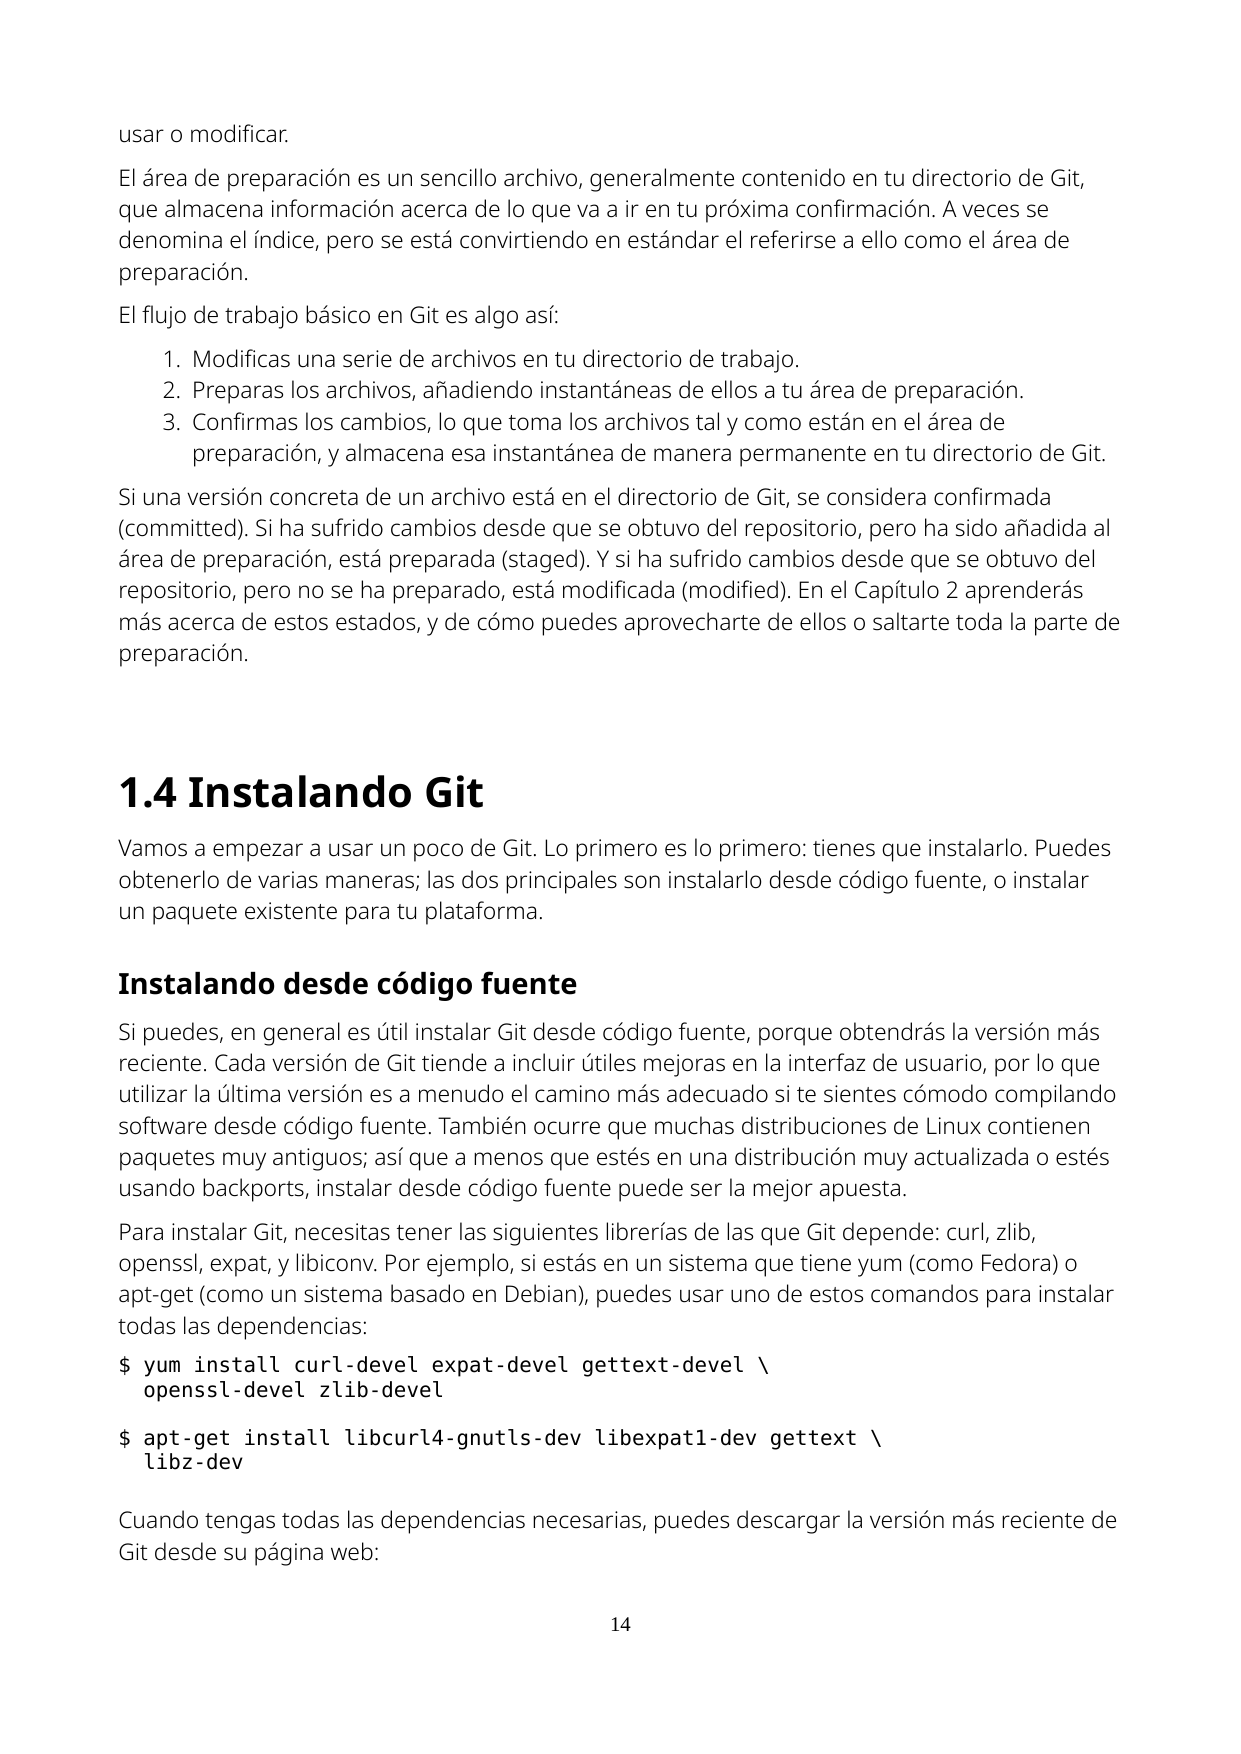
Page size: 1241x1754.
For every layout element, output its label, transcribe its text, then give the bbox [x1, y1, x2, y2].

text Si puedes, en general es útil instalar Git desde código fuente, porque obtendrás la versión más reciente. Cada versión de Git tiende a incluir útiles mejoras en la interfaz de usuario, por lo que utilizar la última versión es a menudo el camino más adecuado si te sientes cómodo compilando software desde código fuente. También ocurre que muchas distribuciones de Linux contienen paquetes muy antiguos; así que a menos que estés en una distribución muy actualizada o estés usando backports, instalar desde código fuente puede ser la mejor apuesta. [118, 1016, 1122, 1203]
text openssl-devel zlib-devel [118, 1378, 1122, 1402]
list Preparas los archivos, añadiendo instantáneas de ellos a tu área de preparación. [162, 374, 1122, 406]
text usar o modificar. [118, 118, 1122, 149]
text libz-dev [118, 1450, 1122, 1475]
text Cuando tengas todas las dependencias necesarias, puedes descargar la versión más reciente de Git desde su página web: [118, 1504, 1122, 1567]
list Modificas una serie de archivos en tu directorio de trabajo. [162, 343, 1122, 374]
text Si una versión concreta de un archivo está en el directorio de Git, se considera confirmada (committed). Si ha sufrido cambios desde que se obtuvo del repositorio, pero ha sido añadida al área de preparación, está preparada (staged). Y si ha sufrido cambios desde que se obtuvo del repositorio, pero no se ha preparado, está modificada (modified). En el Capítulo 2 aprenderás más acerca de estos estados, y de cómo puedes aprovecharte de ellos o saltarte toda la parte de preparación. [118, 481, 1122, 668]
text El flujo de trabajo básico en Git es algo así: [118, 299, 1122, 331]
text Para instalar Git, necesitas tener las siguientes librerías de las que Git depende: curl, zlib, openssl, expat, y libiconv. Por ejemplo, si estás en un sistema que tiene yum (como Fedora) o apt-get (como un sistema basado en Debian), puedes usar uno de estos comandos para instalar todas las dependencias: [118, 1216, 1122, 1341]
subtitle Instalando desde código fuente [118, 964, 1122, 1003]
text Vamos a empezar a usar un poco de Git. Lo primero es lo primero: tienes que instalarlo. Puedes obtenerlo de varias maneras; las dos principales son instalarlo desde código fuente, o instalar un paquete existente para tu plataforma. [118, 832, 1122, 926]
text $ apt-get install libcurl4-gnutls-dev libexpat1-dev gettext \ [118, 1426, 1122, 1450]
text El área de preparación es un sencillo archivo, generalmente contenido en tu directorio de Git, que almacena información acerca de lo que va a ir en tu próxima confirmación. A veces se denomina el índice, pero se está convirtiendo en estándar el referirse a ello como el área de preparación. [118, 162, 1122, 287]
subtitle 1.4 Instalando Git [118, 763, 1122, 820]
text $ yum install curl-devel expat-devel gettext-devel \ [118, 1353, 1122, 1378]
list Confirmas los cambios, lo que toma los archivos tal y como están en el área de preparación, y almacena esa instantánea de manera permanente en tu directorio de Git. [162, 406, 1122, 468]
